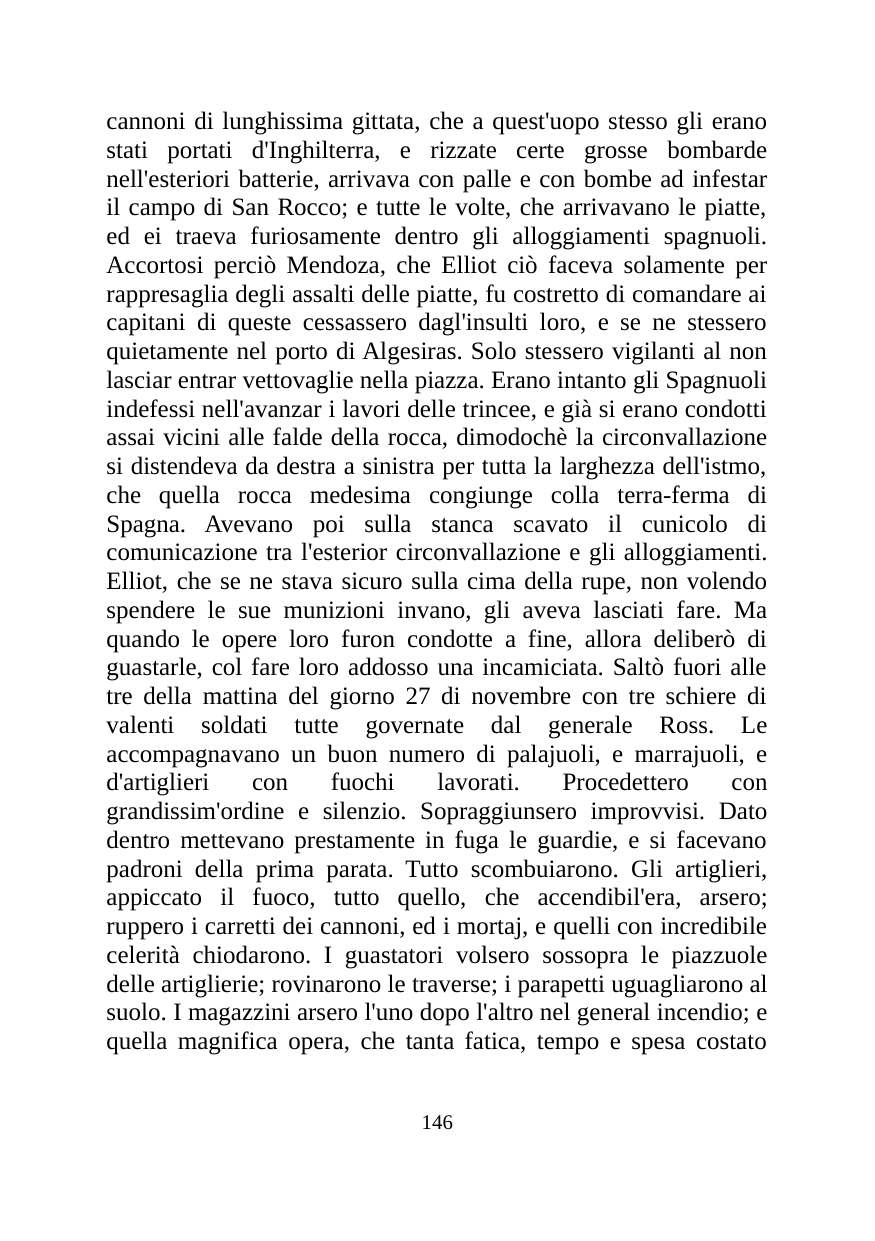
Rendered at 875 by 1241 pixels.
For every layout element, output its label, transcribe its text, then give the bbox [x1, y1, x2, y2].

text cannoni di lunghissima gittata, che a quest'uopo stesso gli erano stati portati d'Inghilterra, e rizzate certe grosse bombarde nell'esteriori batterie, arrivava con palle e con bombe ad infestar il campo di San Rocco; e tutte le volte, che arrivavano le piatte, ed ei traeva furiosamente dentro gli alloggiamenti spagnuoli. Accortosi perciò Mendoza, che Elliot ciò faceva solamente per rappresaglia degli assalti delle piatte, fu costretto di comandare ai capitani di queste cessassero dagl'insulti loro, e se ne stessero quietamente nel porto di Algesiras. Solo stessero vigilanti al non lasciar entrar vettovaglie nella piazza. Erano intanto gli Spagnuoli indefessi nell'avanzar i lavori delle trincee, e già si erano condotti assai vicini alle falde della rocca, dimodochè la circonvallazione si distendeva da destra a sinistra per tutta la larghezza dell'istmo, che quella rocca medesima congiunge colla terra-ferma di Spagna. Avevano poi sulla stanca scavato il cunicolo di comunicazione tra l'esterior circonvallazione e gli alloggiamenti. Elliot, che se ne stava sicuro sulla cima della rupe, non volendo spendere le sue munizioni invano, gli aveva lasciati fare. Ma quando le opere loro furon condotte a fine, allora deliberò di guastarle, col fare loro addosso una incamiciata. Saltò fuori alle tre della mattina del giorno 27 di novembre con tre schiere di valenti soldati tutte governate dal generale Ross. Le accompagnavano un buon numero di palajuoli, e marrajuoli, e d'artiglieri con fuochi lavorati. Procedettero con grandissim'ordine e silenzio. Sopraggiunsero improvvisi. Dato dentro mettevano prestamente in fuga le guardie, e si facevano padroni della prima parata. Tutto scombuiarono. Gli artiglieri, appiccato il fuoco, tutto quello, che accendibil'era, arsero; ruppero i carretti dei cannoni, ed i mortaj, e quelli con incredibile celerità chiodarono. I guastatori volsero sossopra le piazzuole delle artiglierie; rovinarono le traverse; i parapetti uguagliarono al suolo. I magazzini arsero l'uno dopo l'altro nel general incendio; e quella magnifica opera, che tanta fatica, tempo e spesa costato [106, 106, 768, 1055]
